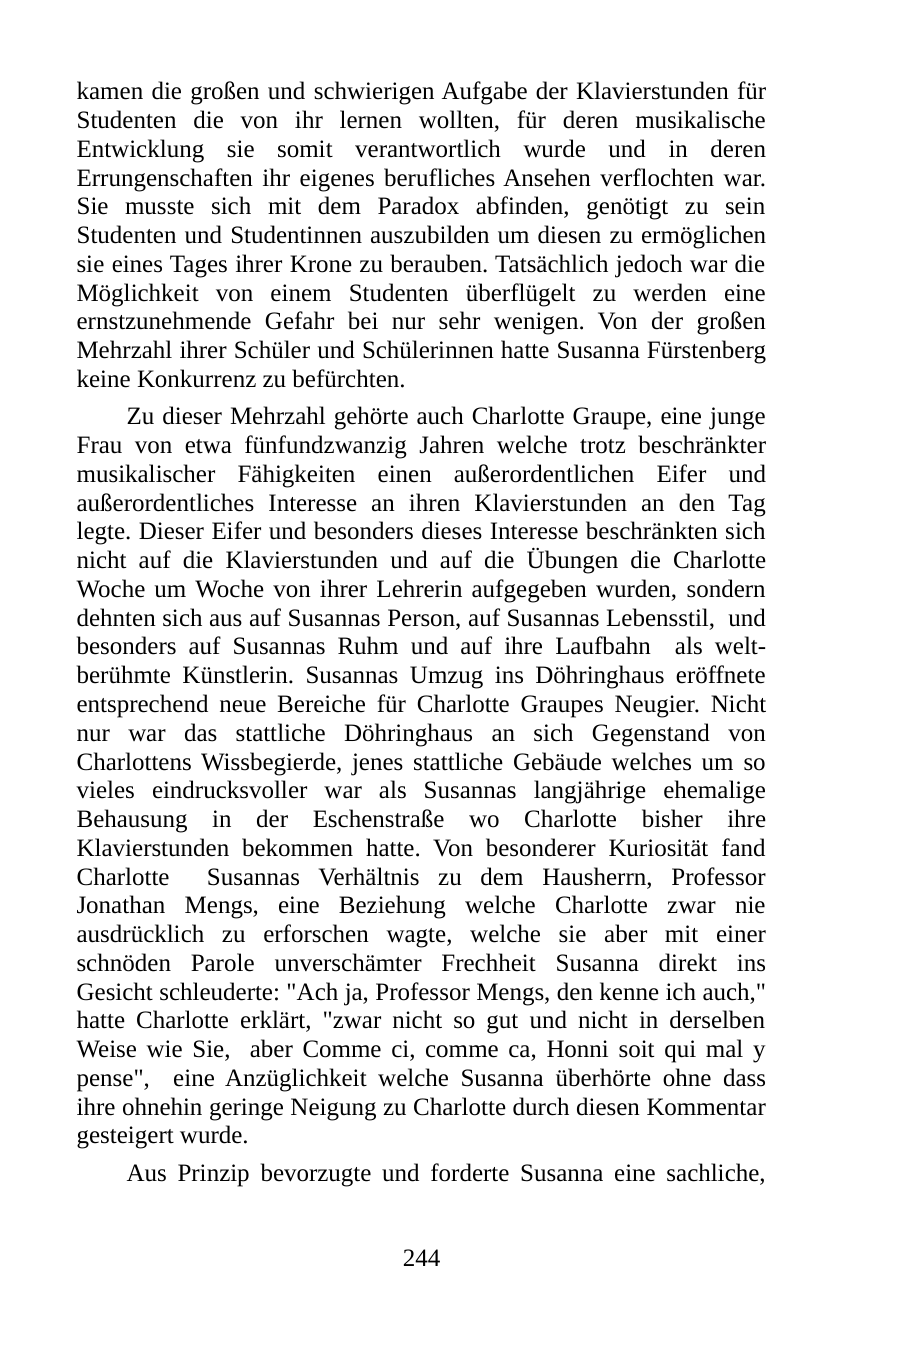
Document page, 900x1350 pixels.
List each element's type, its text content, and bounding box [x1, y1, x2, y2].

text Aus Prinzip bevorzugte und forderte Susanna eine sachliche, [76, 1158, 766, 1187]
text Zu dieser Mehrzahl gehörte auch Charlotte Graupe, eine junge Frau von etwa fünfundzwanzig Jahren welche trotz beschränkter musikalischer Fähigkeiten einen außerordentlichen Eifer und außerordentliches Interesse an ihren Klavierstunden an den Tag legte. Dieser Eifer und besonders dieses Interesse beschränkten sich nicht auf die Klavierstunden und auf die Übungen die Charlotte Woche um Woche von ihrer Lehrerin aufgegeben wurden, sondern dehnten sich aus auf Susannas Person, auf Susannas Lebensstil, und besonders auf Susannas Ruhm und auf ihre Laufbahn als welt-berühmte Künstlerin. Susannas Umzug ins Döhringhaus eröffnete entsprechend neue Bereiche für Charlotte Graupes Neugier. Nicht nur war das stattliche Döhringhaus an sich Gegenstand von Charlottens Wissbegierde, jenes stattliche Gebäude welches um so vieles eindrucksvoller war als Susannas langjährige ehemalige Behausung in der Eschenstraße wo Charlotte bisher ihre Klavierstunden bekommen hatte. Von besonderer Kuriosität fand Charlotte Susannas Verhältnis zu dem Hausherrn, Professor Jonathan Mengs, eine Beziehung welche Charlotte zwar nie ausdrücklich zu erforschen wagte, welche sie aber mit einer schnöden Parole unverschämter Frechheit Susanna direkt ins Gesicht schleuderte: "Ach ja, Professor Mengs, den kenne ich auch," hatte Charlotte erklärt, "zwar nicht so gut und nicht in derselben Weise wie Sie, aber Comme ci, comme ca, Honni soit qui mal y pense", eine Anzüglichkeit welche Susanna überhörte ohne dass ihre ohnehin geringe Neigung zu Charlotte durch diesen Kommentar gesteigert wurde. [76, 402, 766, 1149]
text kamen die großen und schwierigen Aufgabe der Klavierstunden für Studenten die von ihr lernen wollten, für deren musikalische Entwicklung sie somit verantwortlich wurde und in deren Errungenschaften ihr eigenes berufliches Ansehen verflochten war. Sie musste sich mit dem Paradox abfinden, genötigt zu sein Studenten und Studentinnen auszubilden um diesen zu ermöglichen sie eines Tages ihrer Krone zu berauben. Tatsächlich jedoch war die Möglichkeit von einem Studenten überflügelt zu werden eine ernstzunehmende Gefahr bei nur sehr wenigen. Von der großen Mehrzahl ihrer Schüler und Schülerinnen hatte Susanna Fürstenberg keine Konkurrenz zu befürchten. [76, 76, 766, 393]
